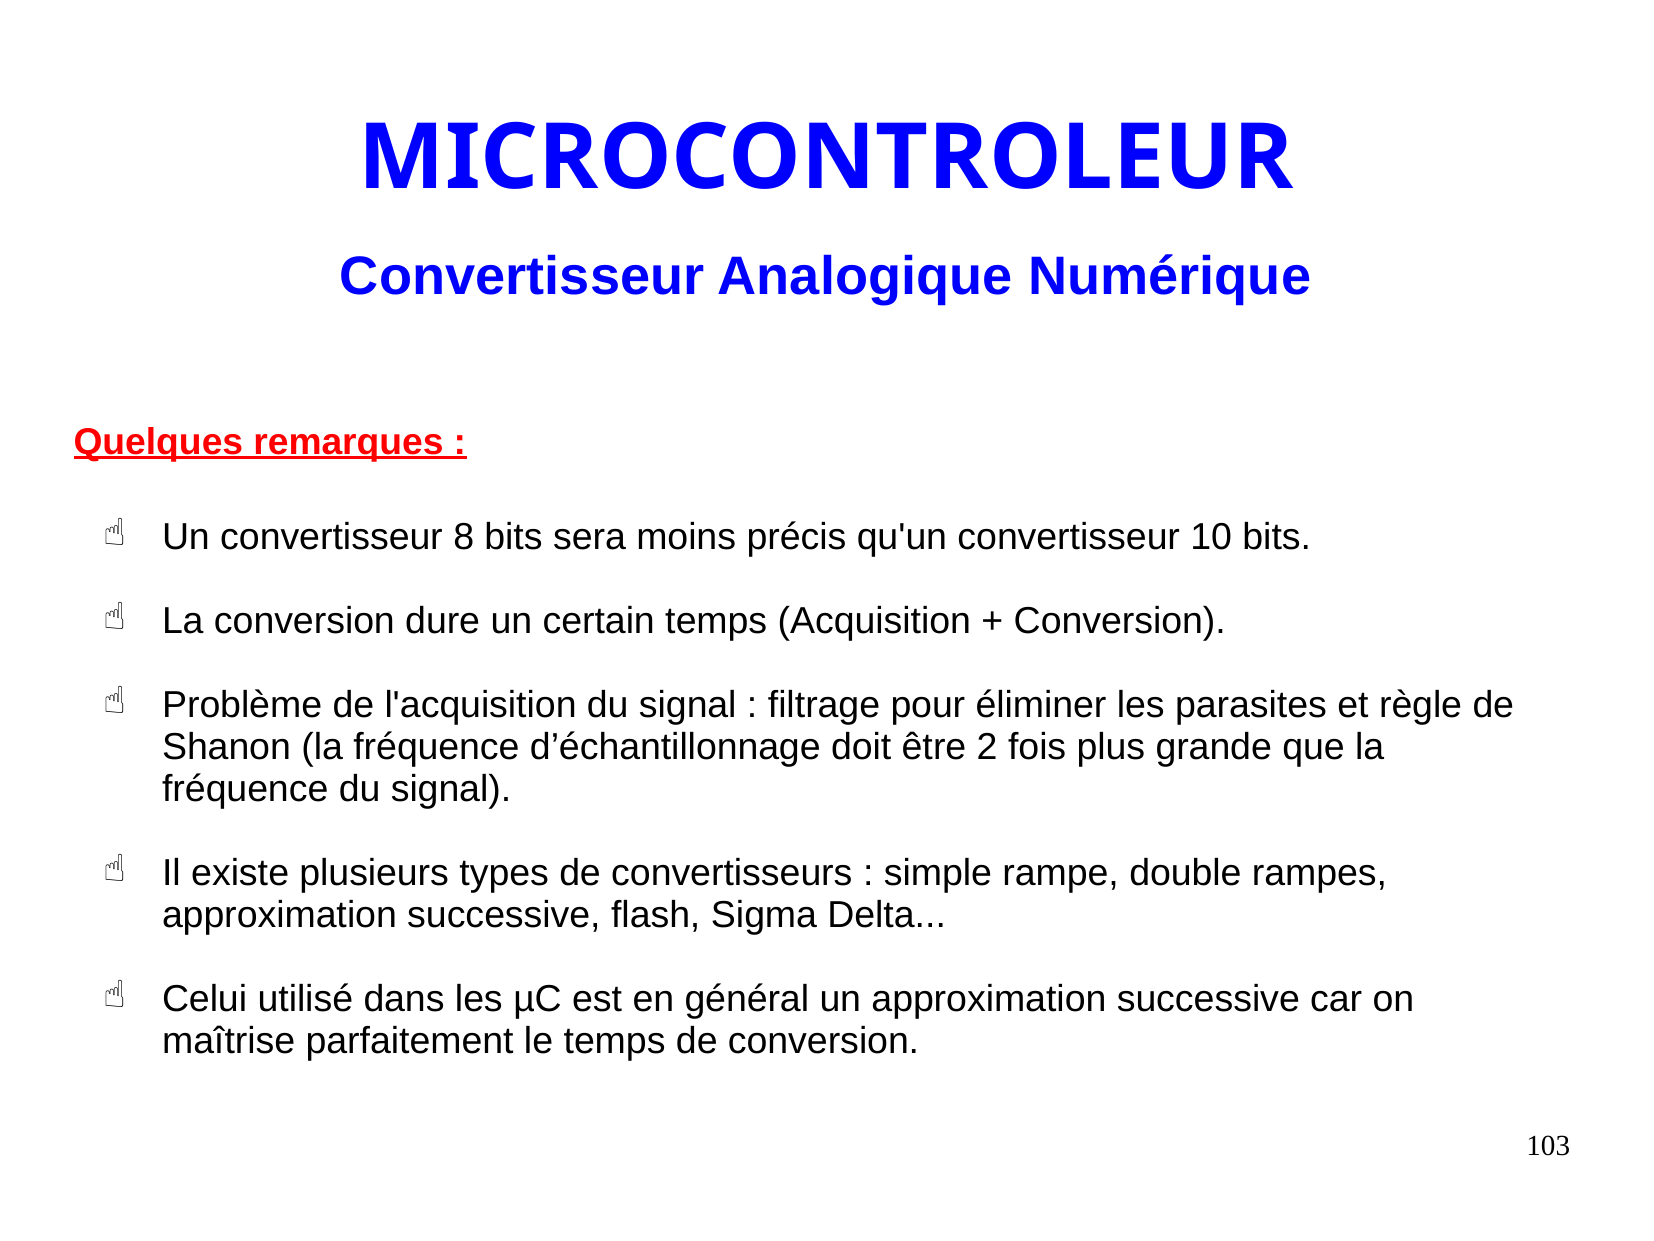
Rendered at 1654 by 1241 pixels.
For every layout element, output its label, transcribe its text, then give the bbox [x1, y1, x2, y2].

title MICROCONTROLEUR [0, 49, 1654, 257]
text_box Convertisseur Analogique Numérique [294, 238, 1358, 344]
text_box Un convertisseur 8 bits sera moins précis qu'un convertisseur 10 bits. La conversion dure un certain temps (Acquisition + Conversion). Problème de l'acquisition du signal : filtrage pour éliminer les parasites et règle de Shanon (la fréquence d’échantillonnage doit être 2 fois plus grande que la fréquence du signal). Il existe plusieurs types de convertisseurs : simple rampe, double rampes, approximation successive, flash, Sigma Delta... Celui utilisé dans les µC est en général un approximation successive car on maîtrise parfaitement le temps de conversion. [58, 508, 1565, 1094]
text_box Quelques remarques : [58, 413, 591, 511]
